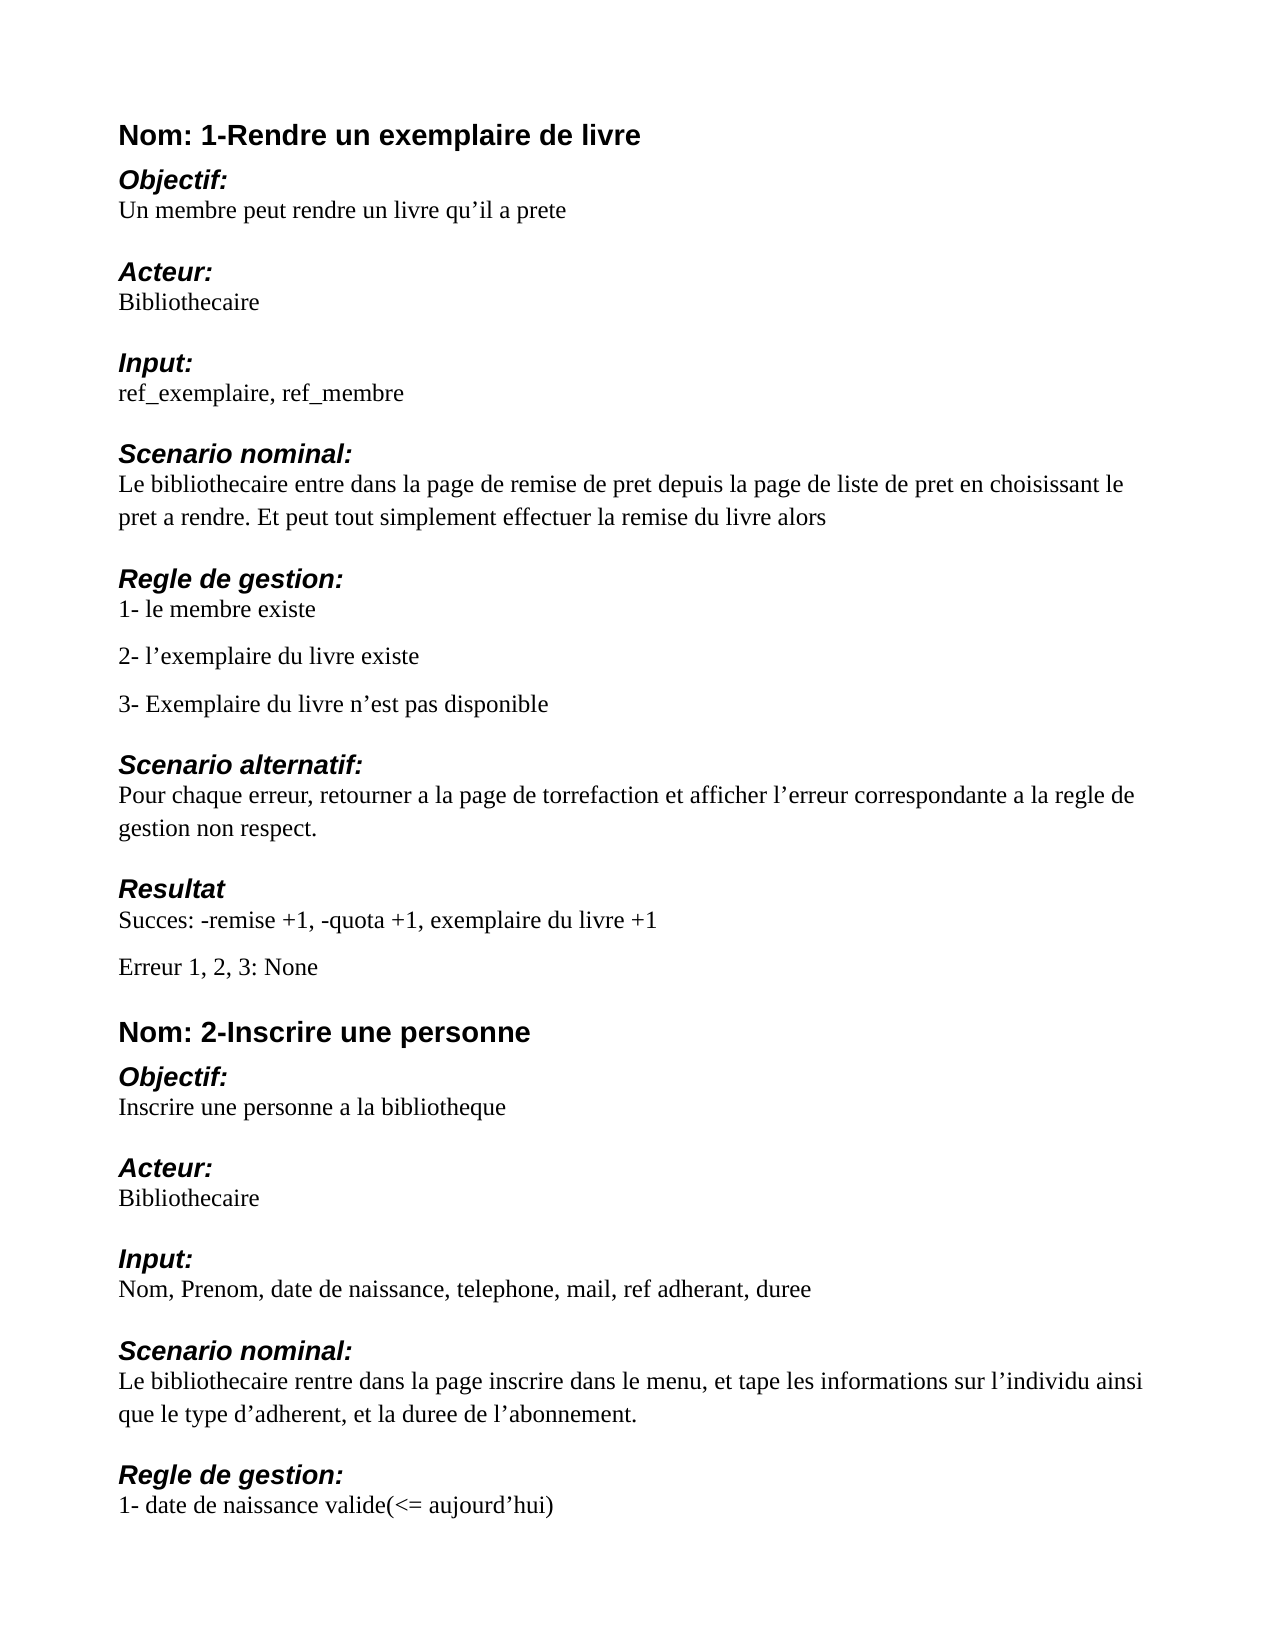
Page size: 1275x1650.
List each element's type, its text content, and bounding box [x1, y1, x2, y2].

text Le bibliothecaire entre dans la page de remise de pret depuis la page de liste de pret en choisissant le pret a rendre. Et peut tout simplement effectuer la remise du livre alors [118, 469, 1157, 531]
text Le bibliothecaire rentre dans la page inscrire dans le menu, et tape les informations sur l’individu ainsi que le type d’adherent, et la duree de l’abonnement. [118, 1366, 1157, 1428]
text 2- l’exemplaire du livre existe [118, 641, 1157, 670]
subtitle Acteur: [118, 1152, 1157, 1183]
subtitle Objectif: [118, 164, 1157, 195]
text Pour chaque erreur, retourner a la page de torrefaction et afficher l’erreur correspondante a la regle de gestion non respect. [118, 780, 1157, 842]
text Succes: -remise +1, -quota +1, exemplaire du livre +1 [118, 905, 1157, 933]
text Nom, Prenom, date de naissance, telephone, mail, ref adherant, duree [118, 1274, 1157, 1303]
text 1- date de naissance valide(<= aujourd’hui) [118, 1490, 1157, 1519]
subtitle Input: [118, 1243, 1157, 1274]
text Bibliothecaire [118, 1183, 1157, 1212]
text Inscrire une personne a la bibliotheque [118, 1092, 1157, 1121]
subtitle Scenario alternatif: [118, 749, 1157, 780]
text 3- Exemplaire du livre n’est pas disponible [118, 689, 1157, 718]
text Bibliothecaire [118, 287, 1157, 316]
subtitle Objectif: [118, 1061, 1157, 1092]
subtitle Scenario nominal: [118, 1335, 1157, 1366]
subtitle Nom: 1-Rendre un exemplaire de livre [118, 118, 1157, 152]
subtitle Regle de gestion: [118, 563, 1157, 594]
subtitle Scenario nominal: [118, 438, 1157, 469]
subtitle Regle de gestion: [118, 1459, 1157, 1490]
subtitle Input: [118, 347, 1157, 378]
text Un membre peut rendre un livre qu’il a prete [118, 195, 1157, 224]
text 1- le membre existe [118, 594, 1157, 623]
text ref_exemplaire, ref_membre [118, 378, 1157, 407]
subtitle Resultat [118, 873, 1157, 905]
text Erreur 1, 2, 3: None [118, 952, 1157, 981]
subtitle Nom: 2-Inscrire une personne [118, 1014, 1157, 1048]
subtitle Acteur: [118, 256, 1157, 287]
